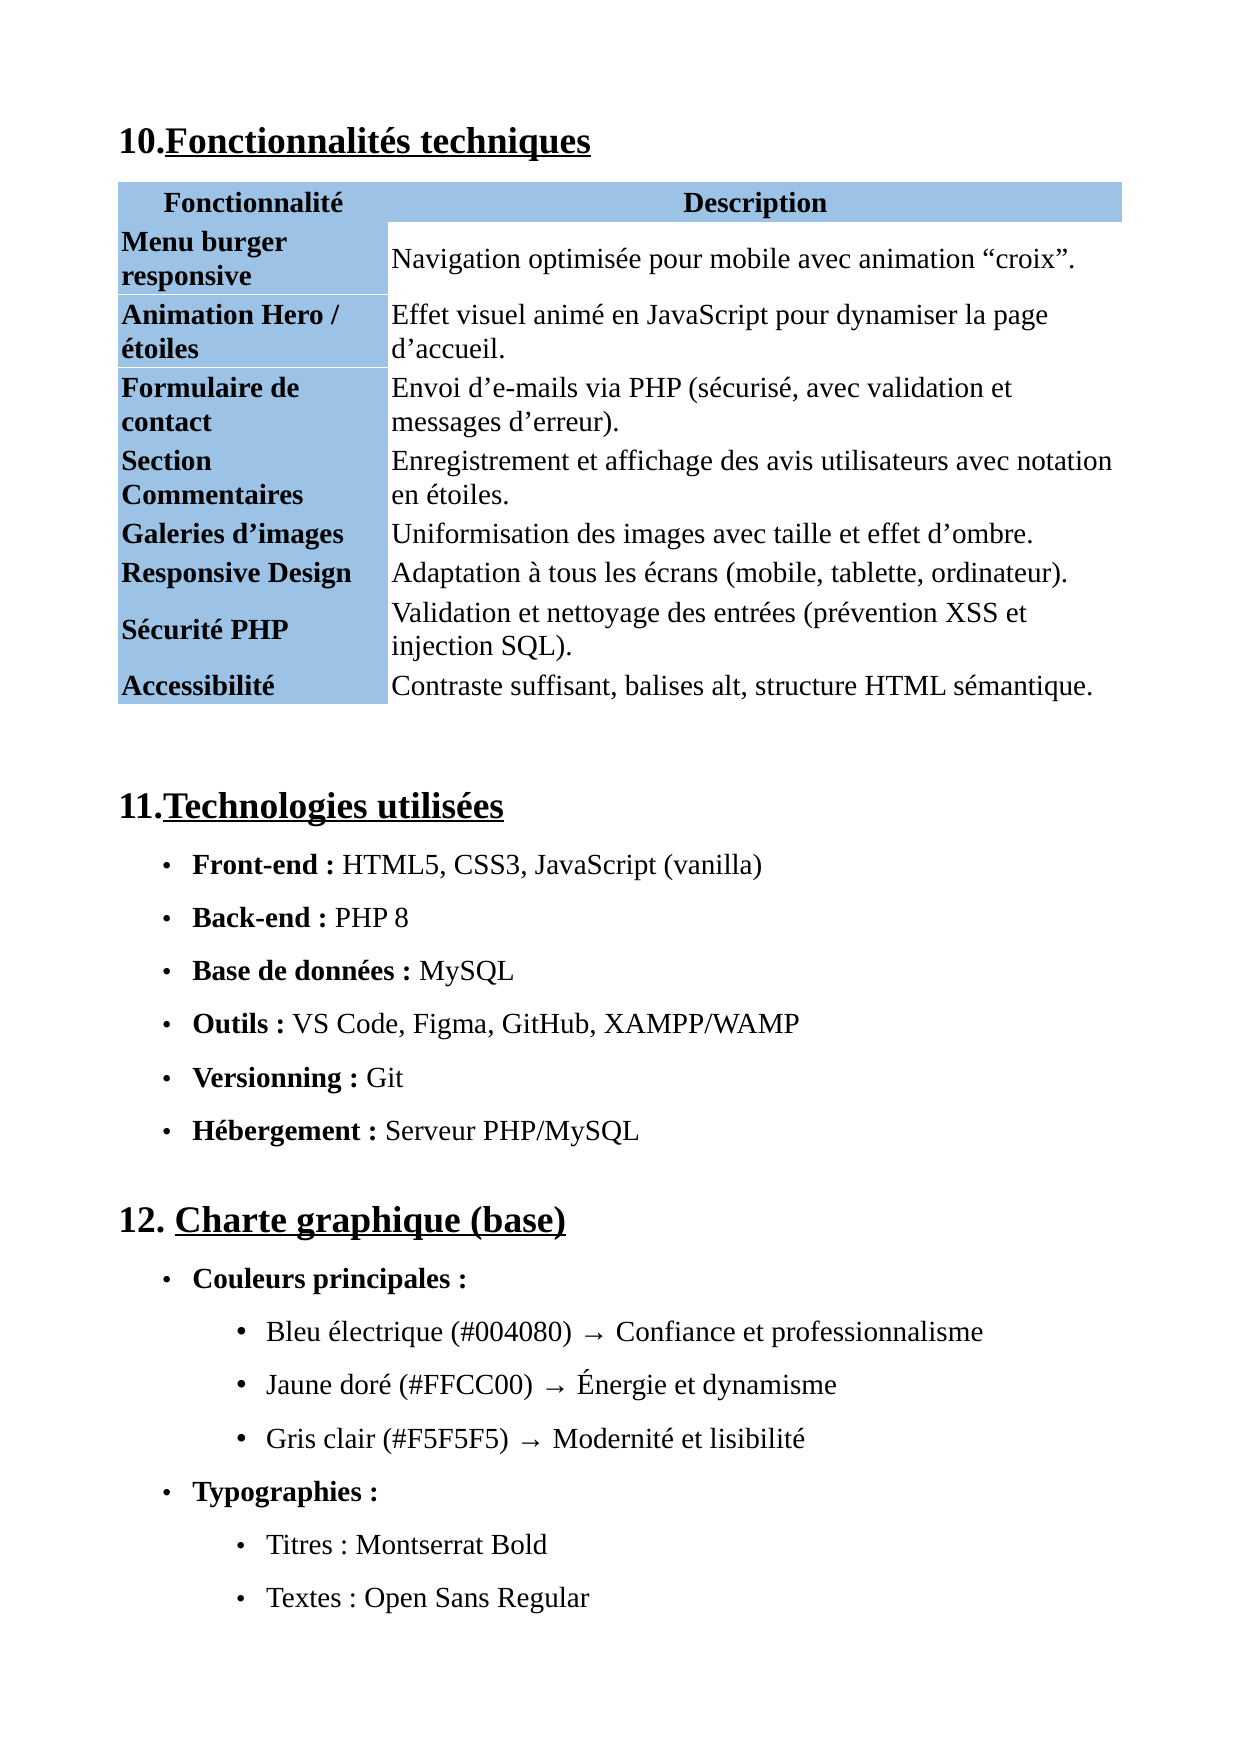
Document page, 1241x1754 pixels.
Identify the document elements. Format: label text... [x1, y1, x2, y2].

table_cell Responsive Design [118, 553, 388, 592]
table_cell Enregistrement et affichage des avis utilisateurs avec notation en étoiles. [388, 440, 1122, 513]
subtitle 12. Charte graphique (base) [118, 1197, 1122, 1240]
table_cell Navigation optimisée pour mobile avec animation “croix”. [388, 222, 1122, 294]
table_cell Effet visuel animé en JavaScript pour dynamiser la page d’accueil. [388, 295, 1122, 367]
table_cell Uniformisation des images avec taille et effet d’ombre. [388, 513, 1122, 553]
table_cell Envoi d’e-mails via PHP (sécurisé, avec validation et messages d’erreur). [388, 368, 1122, 440]
subtitle 10.Fonctionnalités techniques [118, 118, 1122, 161]
list Textes : Open Sans Regular [236, 1580, 1122, 1614]
list Jaune doré (#FFCC00) → Énergie et dynamisme [236, 1367, 1122, 1401]
table_cell Menu burger responsive [118, 222, 388, 294]
list Front-end : HTML5, CSS3, JavaScript (vanilla) [162, 847, 1122, 881]
list Couleurs principales : [162, 1261, 1122, 1295]
table_cell Section Commentaires [118, 440, 388, 513]
table_header Fonctionnalité [118, 182, 388, 222]
list Versionning : Git [162, 1060, 1122, 1093]
list Outils : VS Code, Figma, GitHub, XAMPP/WAMP [162, 1007, 1122, 1040]
list Back-end : PHP 8 [162, 900, 1122, 934]
table_cell Galeries d’images [118, 513, 388, 553]
list Gris clair (#F5F5F5) → Modernité et lisibilité [236, 1421, 1122, 1454]
list Typographies : [162, 1474, 1122, 1507]
table_cell Animation Hero / étoiles [118, 295, 388, 367]
table_header Description [388, 182, 1122, 222]
table_cell Formulaire de contact [118, 368, 388, 440]
list Titres : Montserrat Bold [236, 1527, 1122, 1561]
table_cell Contraste suffisant, balises alt, structure HTML sémantique. [388, 665, 1122, 704]
list Hébergement : Serveur PHP/MySQL [162, 1113, 1122, 1146]
table_cell Validation et nettoyage des entrées (prévention XSS et injection SQL). [388, 592, 1122, 665]
subtitle 11.Technologies utilisées [118, 783, 1122, 826]
list Bleu électrique (#004080) → Confiance et professionnalisme [236, 1314, 1122, 1348]
list Base de données : MySQL [162, 953, 1122, 987]
table_cell Adaptation à tous les écrans (mobile, tablette, ordinateur). [388, 553, 1122, 592]
table_cell Sécurité PHP [118, 592, 388, 665]
table_cell Accessibilité [118, 665, 388, 704]
